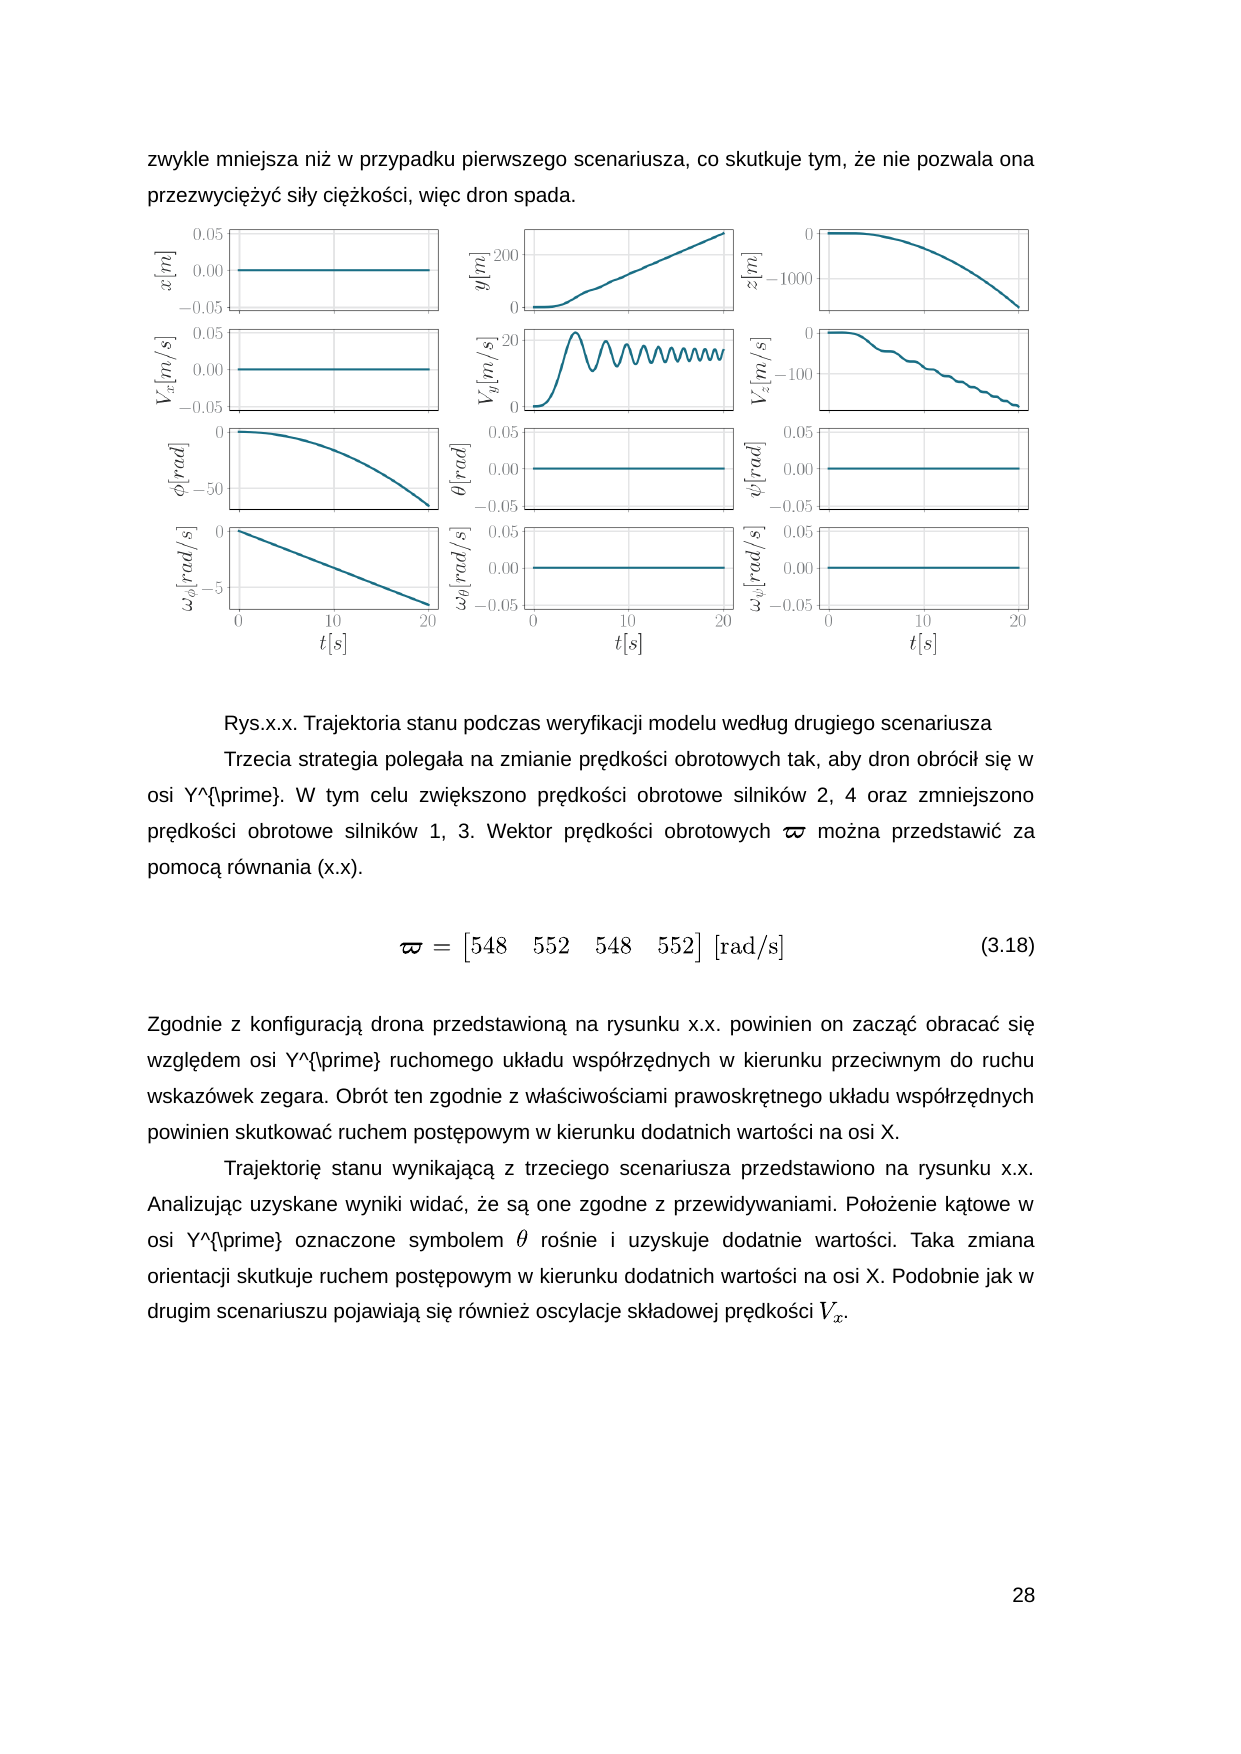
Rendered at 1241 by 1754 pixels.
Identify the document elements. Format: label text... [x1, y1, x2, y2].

text (3.18) [147, 928, 1035, 962]
text Trajektorię stanu wynikającą z trzeciego scenariusza przedstawiono na rysunku x.x. Analizując uzyskane wyniki widać, że są one zgodne z przewidywaniami. Położenie kątowe w osi Y^{\prime} oznaczone symbolem rośnie i uzyskuje dodatnie wartości. Taka zmiana orientacji skutkuje ruchem postępowym w kierunku dodatnich wartości na osi X. Podobnie jak w drugim scenariuszu pojawiają się również oscylacje składowej prędkości . [147, 1156, 1035, 1323]
text Zgodnie z konfiguracją drona przedstawioną na rysunku x.x. powinien on zacząć obracać się względem osi Y^{\prime} ruchomego układu współrzędnych w kierunku przeciwnym do ruchu wskazówek zegara. Obrót ten zgodnie z właściwościami prawoskrętnego układu współrzędnych powinien skutkować ruchem postępowym w kierunku dodatnich wartości na osi X. [147, 1012, 1035, 1144]
text Rys.x.x. Trajektoria stanu podczas weryfikacji modelu według drugiego scenariusza [147, 711, 1035, 735]
text zwykle mniejsza niż w przypadku pierwszego scenariusza, co skutkuje tym, że nie pozwala ona przezwyciężyć siły ciężkości, więc dron spada. [147, 147, 1035, 207]
picture [147, 218, 1035, 663]
text Trzecia strategia polegała na zmianie prędkości obrotowych tak, aby dron obrócił się w osi Y^{\prime}. W tym celu zwiększono prędkości obrotowe silników 2, 4 oraz zmniejszono prędkości obrotowe silników 1, 3. Wektor prędkości obrotowych można przedstawić za pomocą równania (x.x). [147, 747, 1035, 878]
